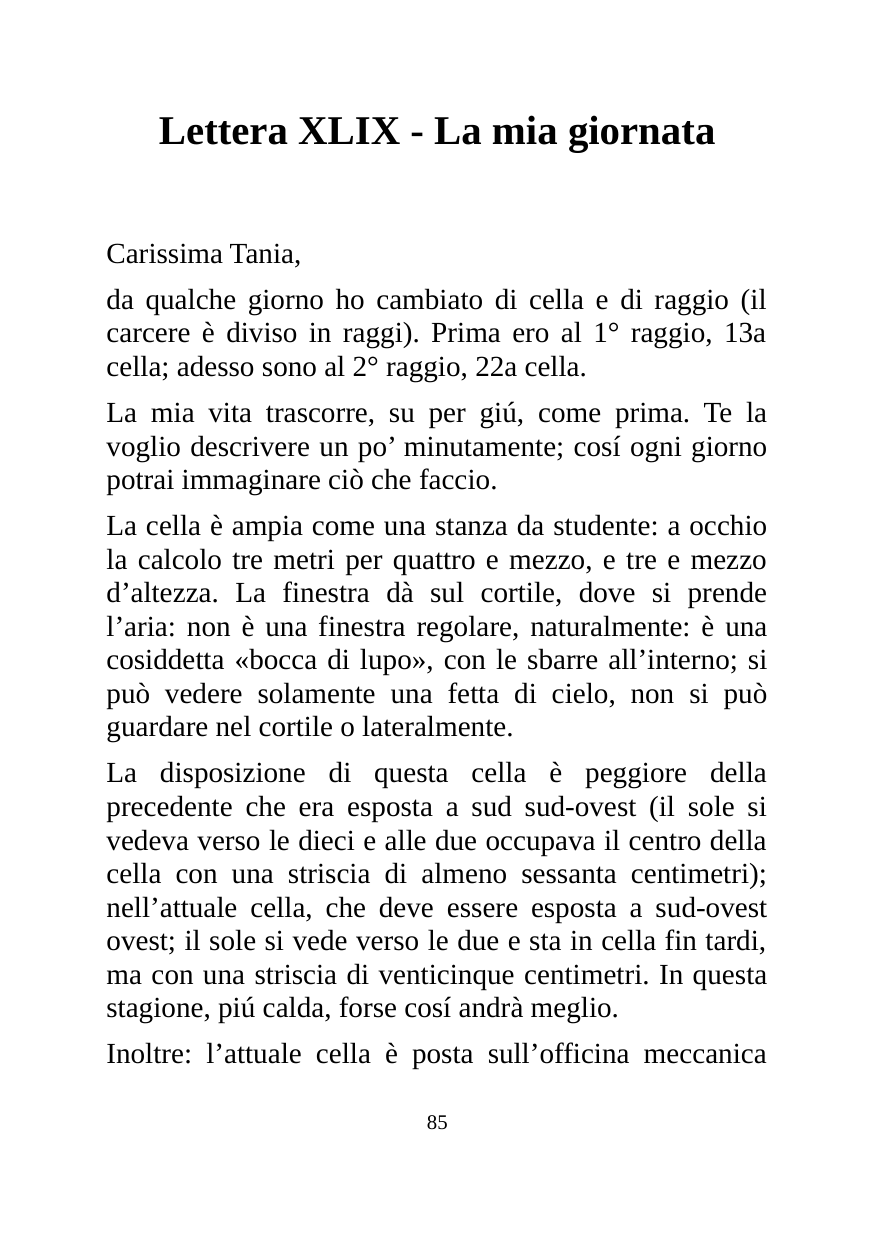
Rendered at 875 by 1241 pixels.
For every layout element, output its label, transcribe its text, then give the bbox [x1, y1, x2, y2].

text La disposizione di questa cella è peggiore della precedente che era esposta a sud sud-ovest (il sole si vedeva verso le dieci e alle due occupava il centro della cella con una striscia di almeno sessanta centimetri); nell’attuale cella, che deve essere esposta a sud-ovest ovest; il sole si vede verso le due e sta in cella fin tardi, ma con una striscia di venticinque centimetri. In questa stagione, piú calda, forse cosí andrà meglio. [106, 756, 768, 1024]
text da qualche giorno ho cambiato di cella e di raggio (il carcere è diviso in raggi). Prima ero al 1° raggio, 13a cella; adesso sono al 2° raggio, 22a cella. [106, 282, 768, 383]
subtitle Lettera XLIX - La mia giornata [106, 106, 768, 153]
text La cella è ampia come una stanza da studente: a occhio la calcolo tre metri per quattro e mezzo, e tre e mezzo d’altezza. La finestra dà sul cortile, dove si prende l’aria: non è una finestra regolare, naturalmente: è una cosiddetta «bocca di lupo», con le sbarre all’interno; si può vedere solamente una fetta di cielo, non si può guardare nel cortile o lateralmente. [106, 508, 768, 743]
text Inoltre: l’attuale cella è posta sull’officina meccanica [106, 1036, 768, 1070]
text Carissima Tania, [106, 236, 768, 269]
text La mia vita trascorre, su per giú, come prima. Te la voglio descrivere un po’ minutamente; cosí ogni giorno potrai immaginare ciò che faccio. [106, 395, 768, 496]
